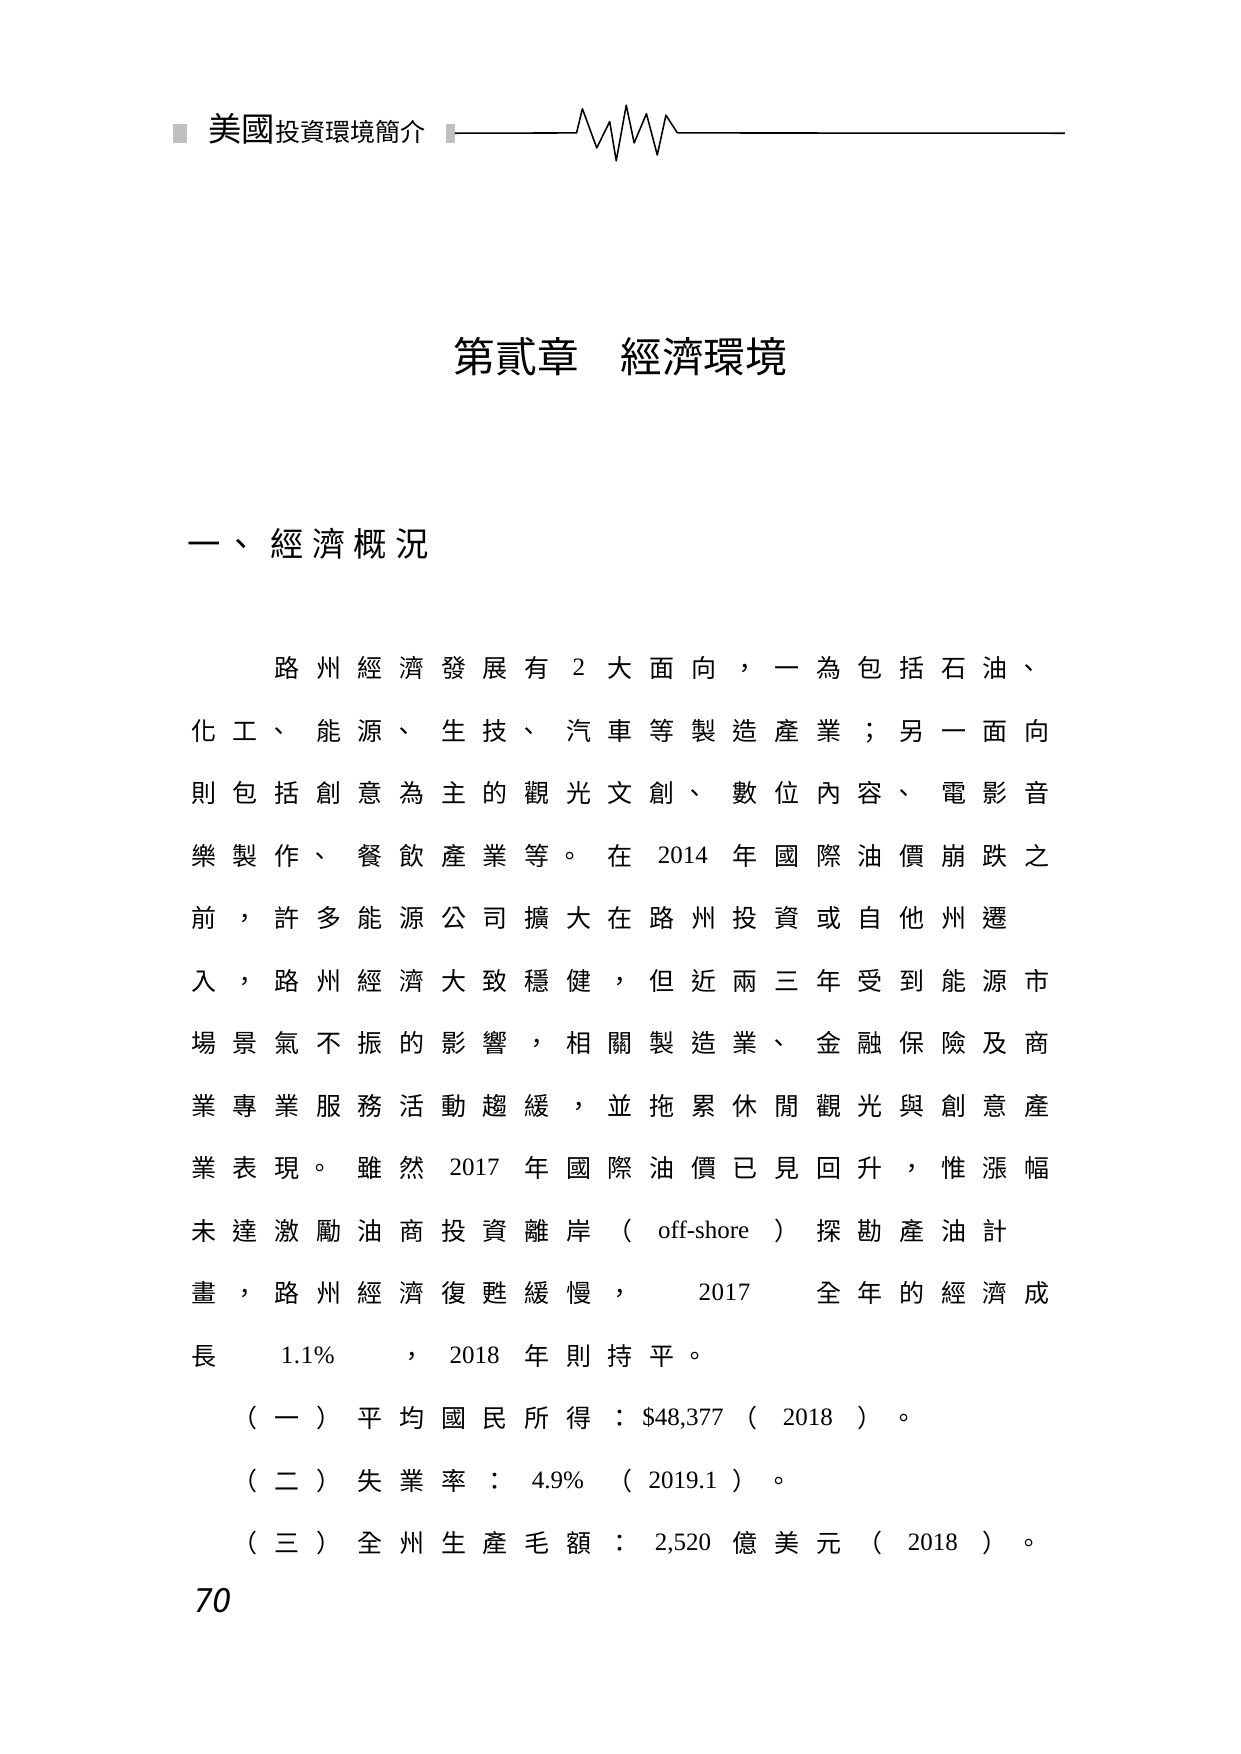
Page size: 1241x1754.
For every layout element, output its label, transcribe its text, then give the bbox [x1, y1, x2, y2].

text （二）失業率：4.9%（2019.1）。 [207, 1438, 1058, 1500]
text 第貳章 經濟環境 [183, 313, 1058, 375]
text （三）全州生產毛額：2,520億美元（2018）。 [207, 1500, 1058, 1563]
text （一）平均國民所得：$48,377（2018）。 [207, 1375, 1058, 1438]
text 路州經濟發展有2大面向，一為包括石油、化工、能源、生技、汽車等製造產業；另一面向則包括創意為主的觀光文創、數位內容、電影音樂製作、餐飲產業等。在2014年國際油價崩跌之前，許多能源公司擴大在路州投資或自他州遷入，路州經濟大致穩健，但近兩三年受到能源市場景氣不振的影響，相關製造業、金融保險及商業專業服務活動趨緩，並拖累休閒觀光與創意產業表現。雖然2017年國際油價已見回升，惟漲幅未達激勵油商投資離岸（off-shore）探勘產油計畫，路州經濟復甦緩慢，2017全年的經濟成長1.1%，2018年則持平。 [183, 625, 1058, 1375]
text 一、經濟概況 [183, 500, 1058, 563]
